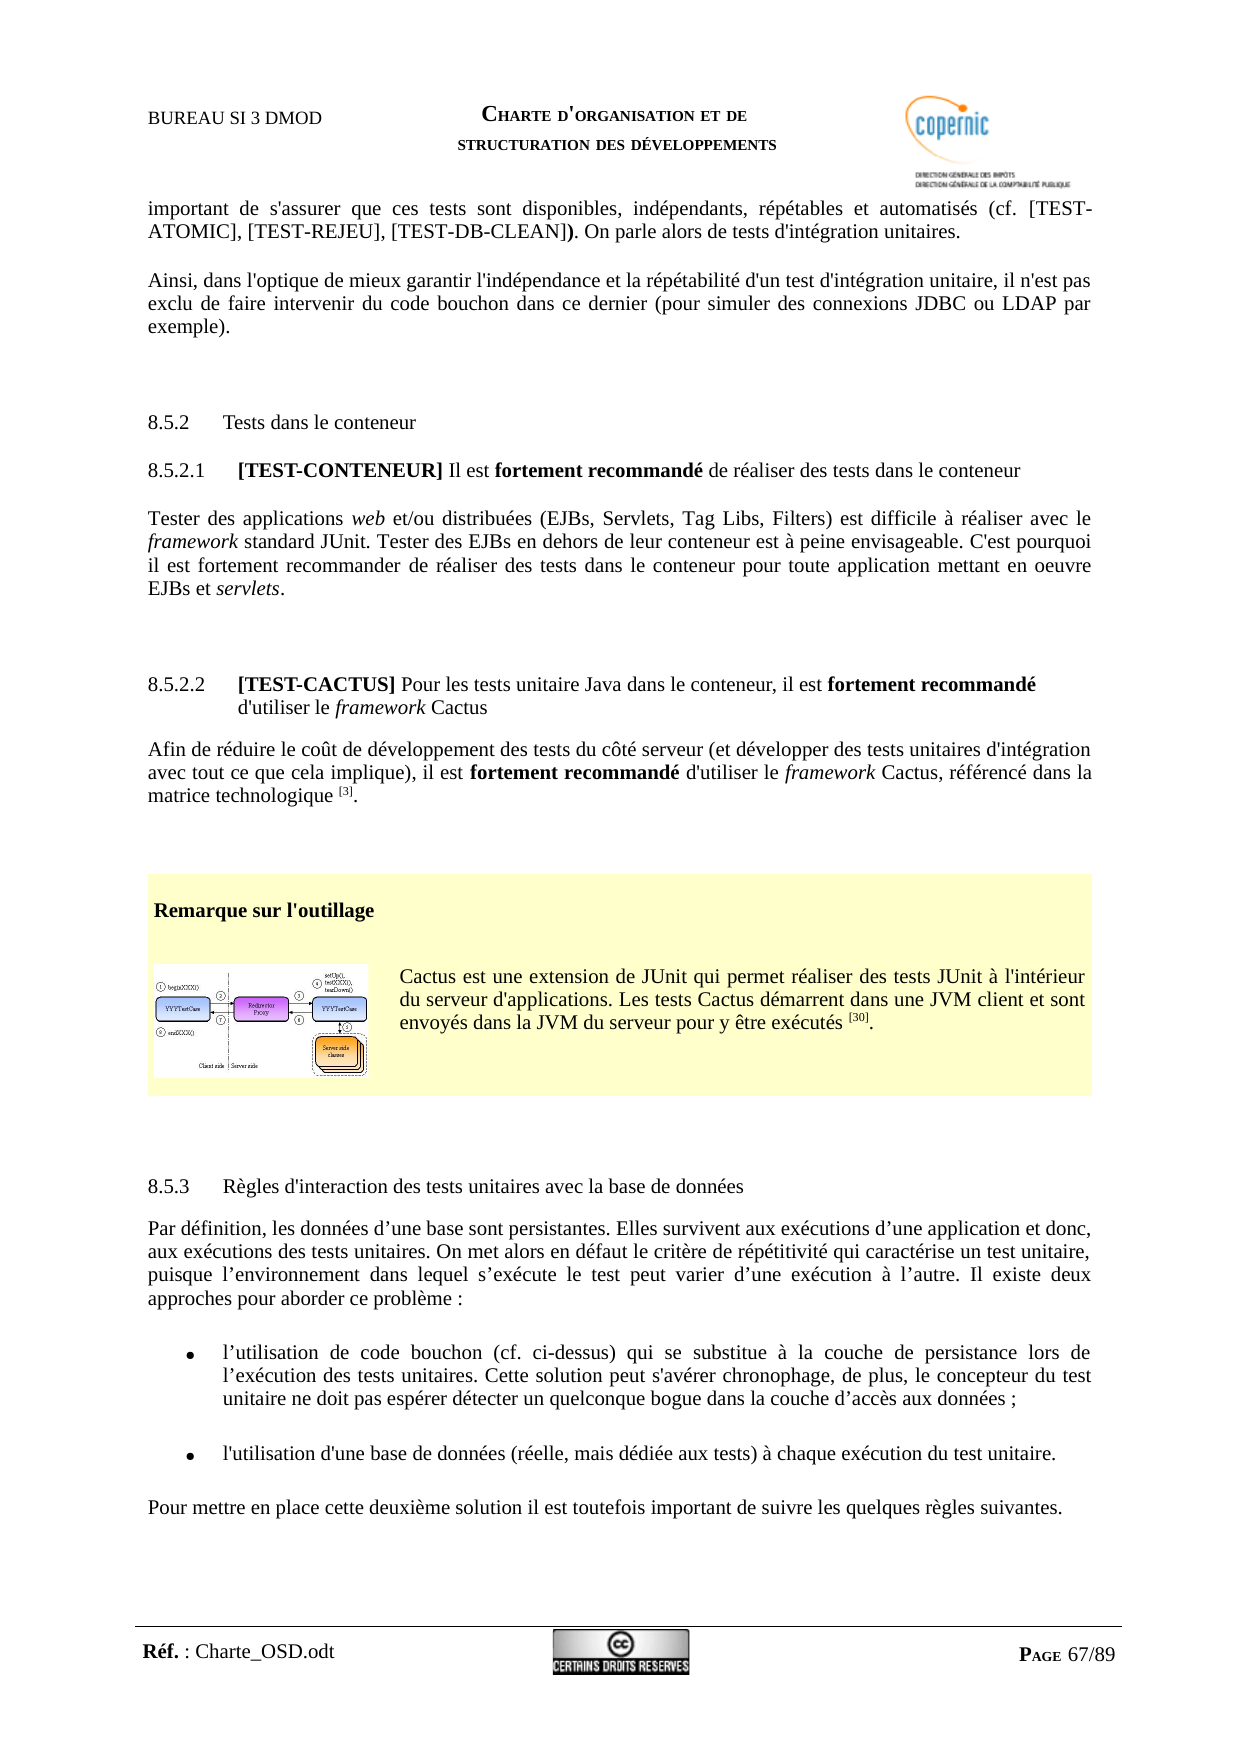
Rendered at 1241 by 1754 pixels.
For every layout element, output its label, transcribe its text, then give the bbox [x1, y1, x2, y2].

table_cell Cactus est une extension de JUnit qui permet réaliser des tests JUnit à l'intérieur du serveur d'applications. Les tests Cactus démarrent dans une JVM client et sont envoyés dans la JVM du serveur pour y être exécutés [30]. [394, 940, 1092, 1096]
subtitle [TEST-CONTENEUR] Il est fortement recommandé de réaliser des tests dans le conteneur [148, 459, 1092, 482]
text Par définition, les données d’une base sont persistantes. Elles survivent aux exécutions d’une application et donc, aux exécutions des tests unitaires. On met alors en défaut le critère de répétitivité qui caractérise un test unitaire, puisque l’environnement dans lequel s’exécute le test peut varier d’une exécution à l’autre. Il existe deux approches pour aborder ce problème : [148, 1217, 1092, 1309]
picture [153, 964, 369, 1078]
text Pour mettre en place cette deuxième solution il est toutefois important de suivre les quelques règles suivantes. [148, 1496, 1092, 1519]
table_header [394, 874, 1092, 940]
text Ainsi, dans l'optique de mieux garantir l'indépendance et la répétabilité d'un test d'intégration unitaire, il n'est pas exclu de faire intervenir du code bouchon dans ce dernier (pour simuler des connexions JDBC ou LDAP par exemple). [148, 268, 1092, 338]
picture [890, 84, 1087, 198]
text Afin de réduire le coût de développement des tests du côté serveur (et développer des tests unitaires d'intégration avec tout ce que cela implique), il est fortement recommandé d'utiliser le framework Cactus, référencé dans la matrice technologique [3]. [148, 738, 1092, 807]
text important de s'assurer que ces tests sont disponibles, indépendants, répétables et automatisés (cf. [TEST-ATOMIC], [TEST-REJEU], [TEST-DB-CLEAN]). On parle alors de tests d'intégration unitaires. [148, 197, 1092, 243]
list l'utilisation d'une base de données (réelle, mais dédiée aux tests) à chaque exécution du test unitaire. [185, 1441, 1092, 1464]
table_header Remarque sur l'outillage [148, 874, 394, 940]
table_cell [148, 940, 394, 1096]
subtitle Tests dans le conteneur [148, 411, 1092, 434]
list l’utilisation de code bouchon (cf. ci-dessus) qui se substitue à la couche de persistance lors de l’exécution des tests unitaires. Cette solution peut s'avérer chronophage, de plus, le concepteur du test unitaire ne doit pas espérer détecter un quelconque bogue dans la couche d’accès aux données ; [185, 1341, 1092, 1410]
picture [552, 1629, 690, 1675]
subtitle Règles d'interaction des tests unitaires avec la base de données [148, 1175, 1092, 1198]
text Tester des applications web et/ou distribuées (EJBs, Servlets, Tag Libs, Filters) est difficile à réaliser avec le framework standard JUnit. Tester des EJBs en dehors de leur conteneur est à peine envisageable. C'est pourquoi il est fortement recommander de réaliser des tests dans le conteneur pour toute application mettant en oeuvre EJBs et servlets. [148, 507, 1092, 600]
subtitle [TEST-CACTUS] Pour les tests unitaire Java dans le conteneur, il est fortement recommandé d'utiliser le framework Cactus [148, 673, 1092, 719]
